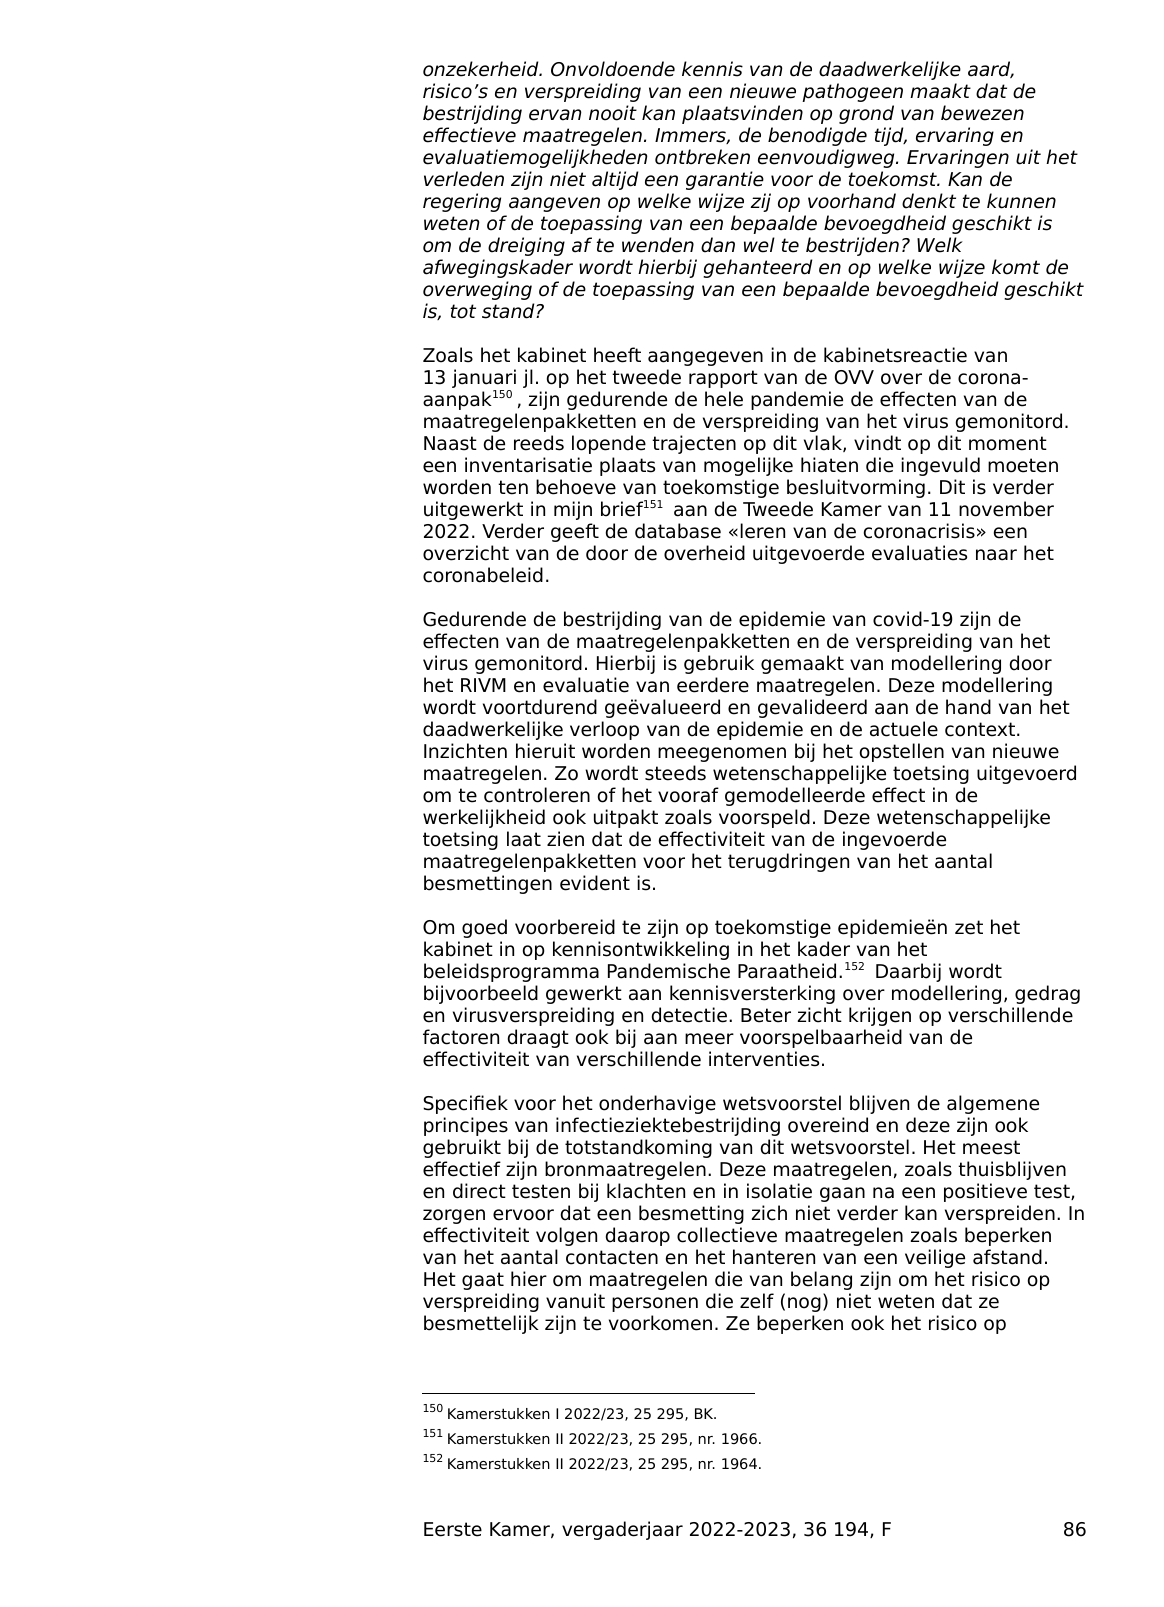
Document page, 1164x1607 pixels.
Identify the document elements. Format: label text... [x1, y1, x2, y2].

text onzekerheid. Onvoldoende kennis van de daadwerkelijke aard, risico’s en verspreiding van een nieuwe pathogeen maakt dat de bestrijding ervan nooit kan plaatsvinden op grond van bewezen effectieve maatregelen. Immers, de benodigde tijd, ervaring en evaluatiemogelijkheden ontbreken eenvoudigweg. Ervaringen uit het verleden zijn niet altijd een garantie voor de toekomst. Kan de regering aangeven op welke wijze zij op voorhand denkt te kunnen weten of de toepassing van een bepaalde bevoegdheid geschikt is om de dreiging af te wenden dan wel te bestrijden? Welk afwegingskader wordt hierbij gehanteerd en op welke wijze komt de overweging of de toepassing van een bepaalde bevoegdheid geschikt is, tot stand? [422, 59, 1087, 323]
text Kamerstukken II 2022/23, 25 295, nr. 1966. [422, 1427, 1087, 1449]
text Specifiek voor het onderhavige wetsvoorstel blijven de algemene principes van infectieziektebestrijding overeind en deze zijn ook gebruikt bij de totstandkoming van dit wetsvoorstel. Het meest effectief zijn bronmaatregelen. Deze maatregelen, zoals thuisblijven en direct testen bij klachten en in isolatie gaan na een positieve test, zorgen ervoor dat een besmetting zich niet verder kan verspreiden. In effectiviteit volgen daarop collectieve maatregelen zoals beperken van het aantal contacten en het hanteren van een veilige afstand. Het gaat hier om maatregelen die van belang zijn om het risico op verspreiding vanuit personen die zelf (nog) niet weten dat ze besmettelijk zijn te voorkomen. Ze beperken ook het risico op [422, 1093, 1087, 1335]
text Om goed voorbereid te zijn op toekomstige epidemieën zet het kabinet in op kennisontwikkeling in het kader van het beleidsprogramma Pandemische Paraatheid. Daarbij wordt bijvoorbeeld gewerkt aan kennisversterking over modellering, gedrag en virusverspreiding en detectie. Beter zicht krijgen op verschillende factoren draagt ook bij aan meer voorspelbaarheid van de effectiviteit van verschillende interventies. [422, 917, 1087, 1071]
text Kamerstukken I 2022/23, 25 295, BK. [422, 1402, 1087, 1424]
text Zoals het kabinet heeft aangegeven in de kabinetsreactie van 13 januari jl. op het tweede rapport van de OVV over de corona-aanpak, zijn gedurende de hele pandemie de effecten van de maatregelenpakketten en de verspreiding van het virus gemonitord. Naast de reeds lopende trajecten op dit vlak, vindt op dit moment een inventarisatie plaats van mogelijke hiaten die ingevuld moeten worden ten behoeve van toekomstige besluitvorming. Dit is verder uitgewerkt in mijn brief aan de Tweede Kamer van 11 november 2022. Verder geeft de database «leren van de coronacrisis» een overzicht van de door de overheid uitgevoerde evaluaties naar het coronabeleid. [422, 345, 1087, 587]
text Kamerstukken II 2022/23, 25 295, nr. 1964. [422, 1452, 1087, 1474]
text Gedurende de bestrijding van de epidemie van covid-19 zijn de effecten van de maatregelenpakketten en de verspreiding van het virus gemonitord. Hierbij is gebruik gemaakt van modellering door het RIVM en evaluatie van eerdere maatregelen. Deze modellering wordt voortdurend geëvalueerd en gevalideerd aan de hand van het daadwerkelijke verloop van de epidemie en de actuele context. Inzichten hieruit worden meegenomen bij het opstellen van nieuwe maatregelen. Zo wordt steeds wetenschappelijke toetsing uitgevoerd om te controleren of het vooraf gemodelleerde effect in de werkelijkheid ook uitpakt zoals voorspeld. Deze wetenschappelijke toetsing laat zien dat de effectiviteit van de ingevoerde maatregelenpakketten voor het terugdringen van het aantal besmettingen evident is. [422, 609, 1087, 895]
